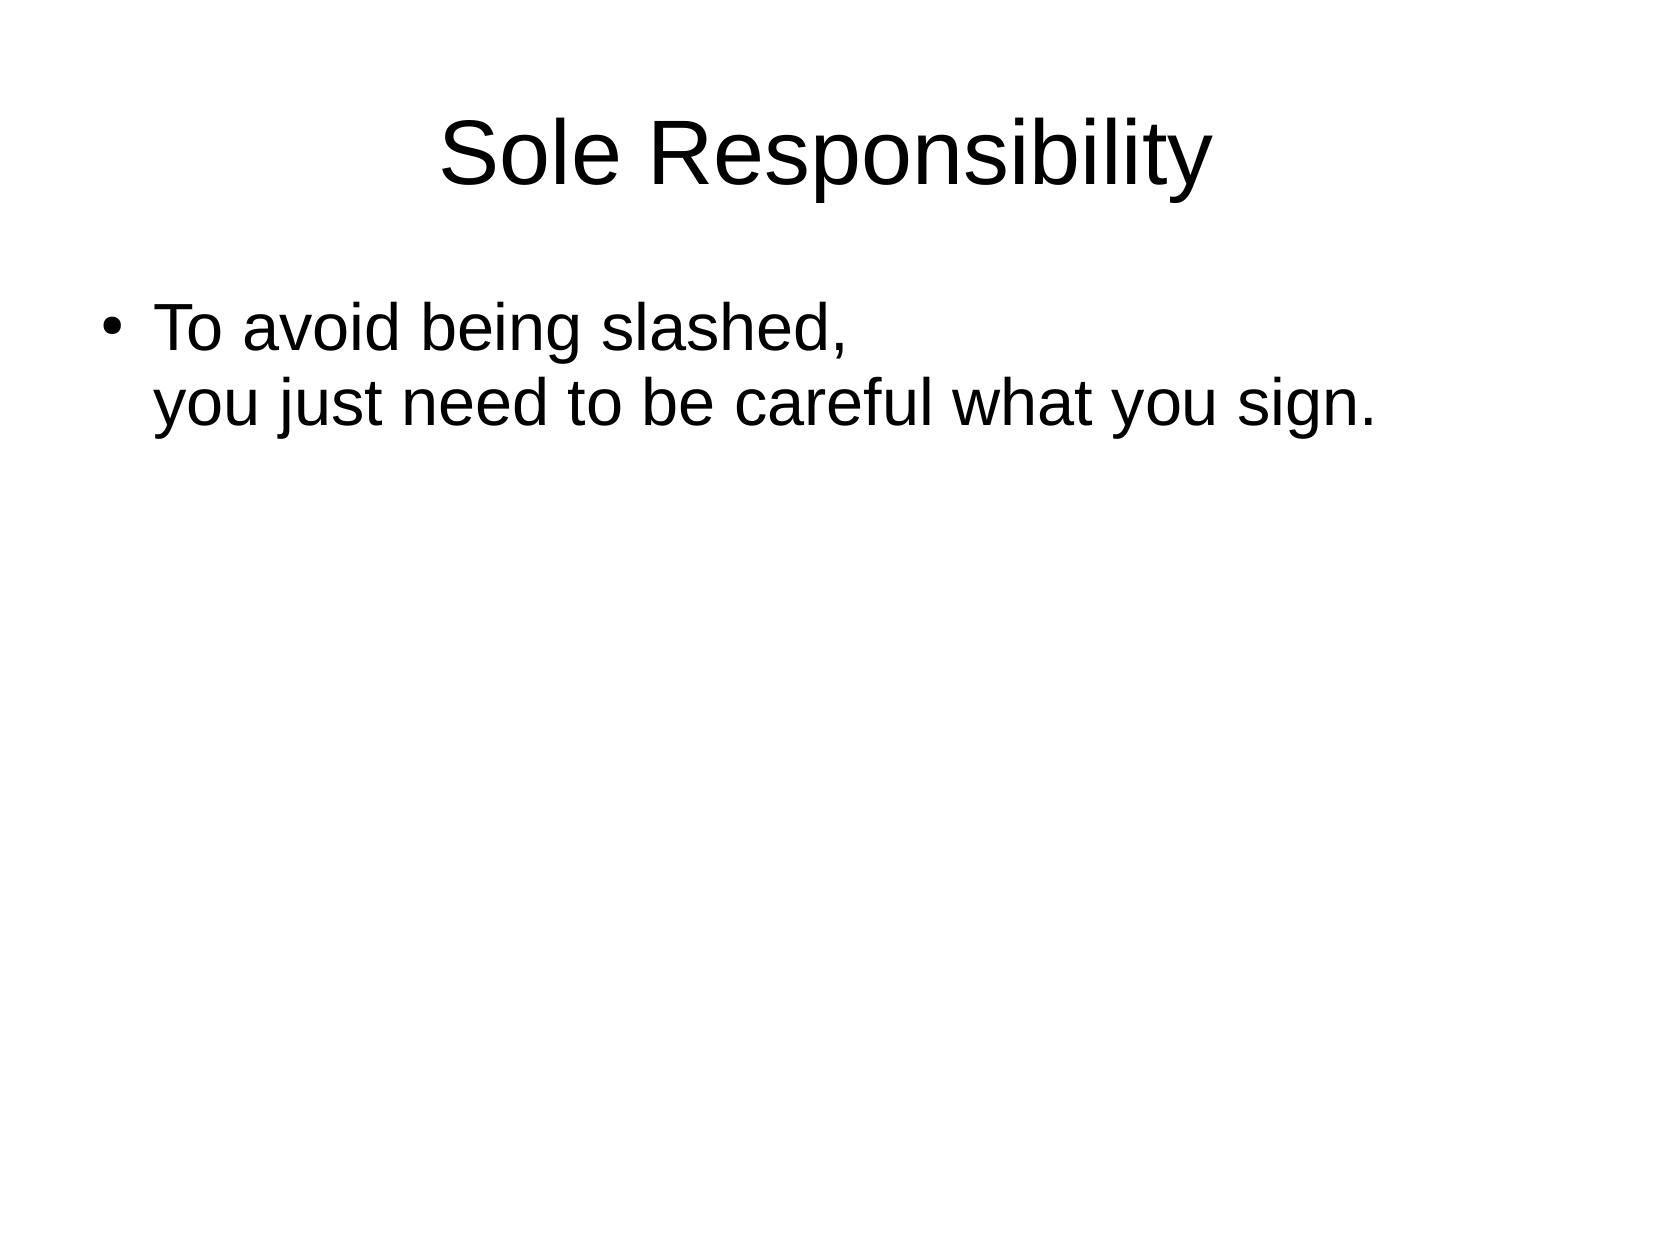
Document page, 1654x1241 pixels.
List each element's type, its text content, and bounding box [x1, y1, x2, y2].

list To avoid being slashed, you just need to be careful what you sign. [82, 290, 1571, 1010]
title Sole Responsibility [82, 49, 1571, 257]
